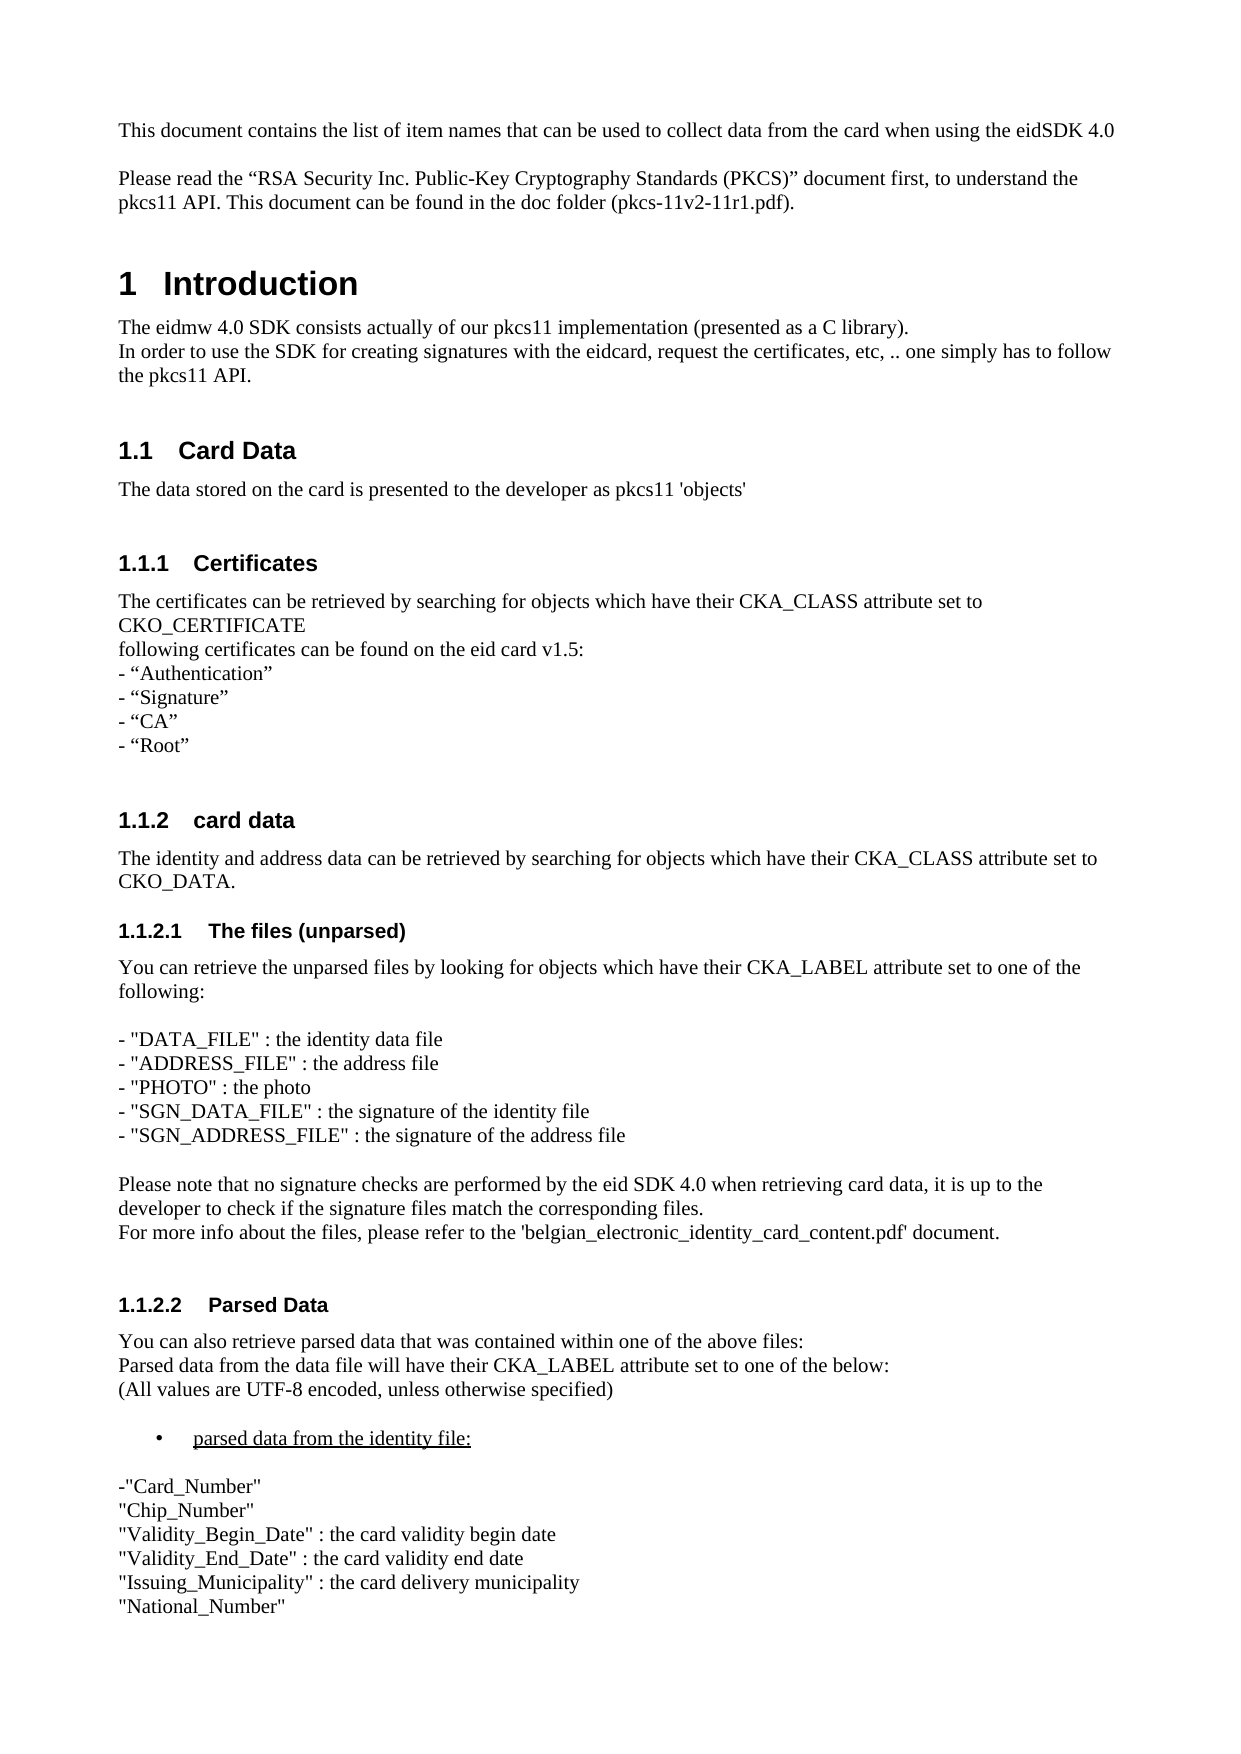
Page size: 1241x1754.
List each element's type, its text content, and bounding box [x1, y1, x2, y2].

text - "DATA_FILE" : the identity data file [118, 1027, 1122, 1051]
text following certificates can be found on the eid card v1.5: [118, 637, 1122, 661]
text - “CA” [118, 709, 1122, 733]
text The data stored on the card is presented to the developer as pkcs11 'objects' [118, 477, 1122, 501]
text -"Card_Number" [118, 1474, 1122, 1498]
text This document contains the list of item names that can be used to collect data from the card when using the eidSDK 4.0 [118, 118, 1122, 142]
text "National_Number" [118, 1594, 1122, 1618]
subtitle Certificates [118, 550, 1122, 577]
text You can also retrieve parsed data that was contained within one of the above files: [118, 1329, 1122, 1353]
subtitle card data [118, 807, 1122, 833]
text - "ADDRESS_FILE" : the address file [118, 1051, 1122, 1075]
text For more info about the files, please refer to the 'belgian_electronic_identity_card_content.pdf' document. [118, 1220, 1122, 1244]
text You can retrieve the unparsed files by looking for objects which have their CKA_LABEL attribute set to one of the following: [118, 955, 1122, 1003]
text "Chip_Number" [118, 1498, 1122, 1522]
subtitle Parsed Data [118, 1293, 1122, 1317]
text (All values are UTF-8 encoded, unless otherwise specified) [118, 1377, 1122, 1401]
text "Validity_Begin_Date" : the card validity begin date [118, 1522, 1122, 1546]
text Please read the “RSA Security Inc. Public-Key Cryptography Standards (PKCS)” document first, to understand the pkcs11 API. This document can be found in the doc folder (pkcs-11v2-11r1.pdf). [118, 166, 1122, 214]
list parsed data from the identity file: [156, 1426, 1122, 1449]
text - "SGN_ADDRESS_FILE" : the signature of the address file [118, 1123, 1122, 1147]
text - “Authentication” [118, 661, 1122, 685]
text - “Root” [118, 733, 1122, 757]
text In order to use the SDK for creating signatures with the eidcard, request the certificates, etc, .. one simply has to follow the pkcs11 API. [118, 339, 1122, 387]
text The certificates can be retrieved by searching for objects which have their CKA_CLASS attribute set to CKO_CERTIFICATE [118, 589, 1122, 637]
text - "SGN_DATA_FILE" : the signature of the identity file [118, 1099, 1122, 1123]
text The eidmw 4.0 SDK consists actually of our pkcs11 implementation (presented as a C library). [118, 314, 1122, 339]
text Please note that no signature checks are performed by the eid SDK 4.0 when retrieving card data, it is up to the developer to check if the signature files match the corresponding files. [118, 1172, 1122, 1220]
subtitle Card Data [118, 436, 1122, 464]
text The identity and address data can be retrieved by searching for objects which have their CKA_CLASS attribute set to CKO_DATA. [118, 845, 1122, 893]
text Parsed data from the data file will have their CKA_LABEL attribute set to one of the below: [118, 1353, 1122, 1377]
text "Validity_End_Date" : the card validity end date [118, 1546, 1122, 1570]
text "Issuing_Municipality" : the card delivery municipality [118, 1570, 1122, 1594]
text - “Signature” [118, 685, 1122, 709]
subtitle Introduction [118, 263, 1122, 302]
subtitle The files (unparsed) [118, 918, 1122, 942]
text - "PHOTO" : the photo [118, 1075, 1122, 1099]
